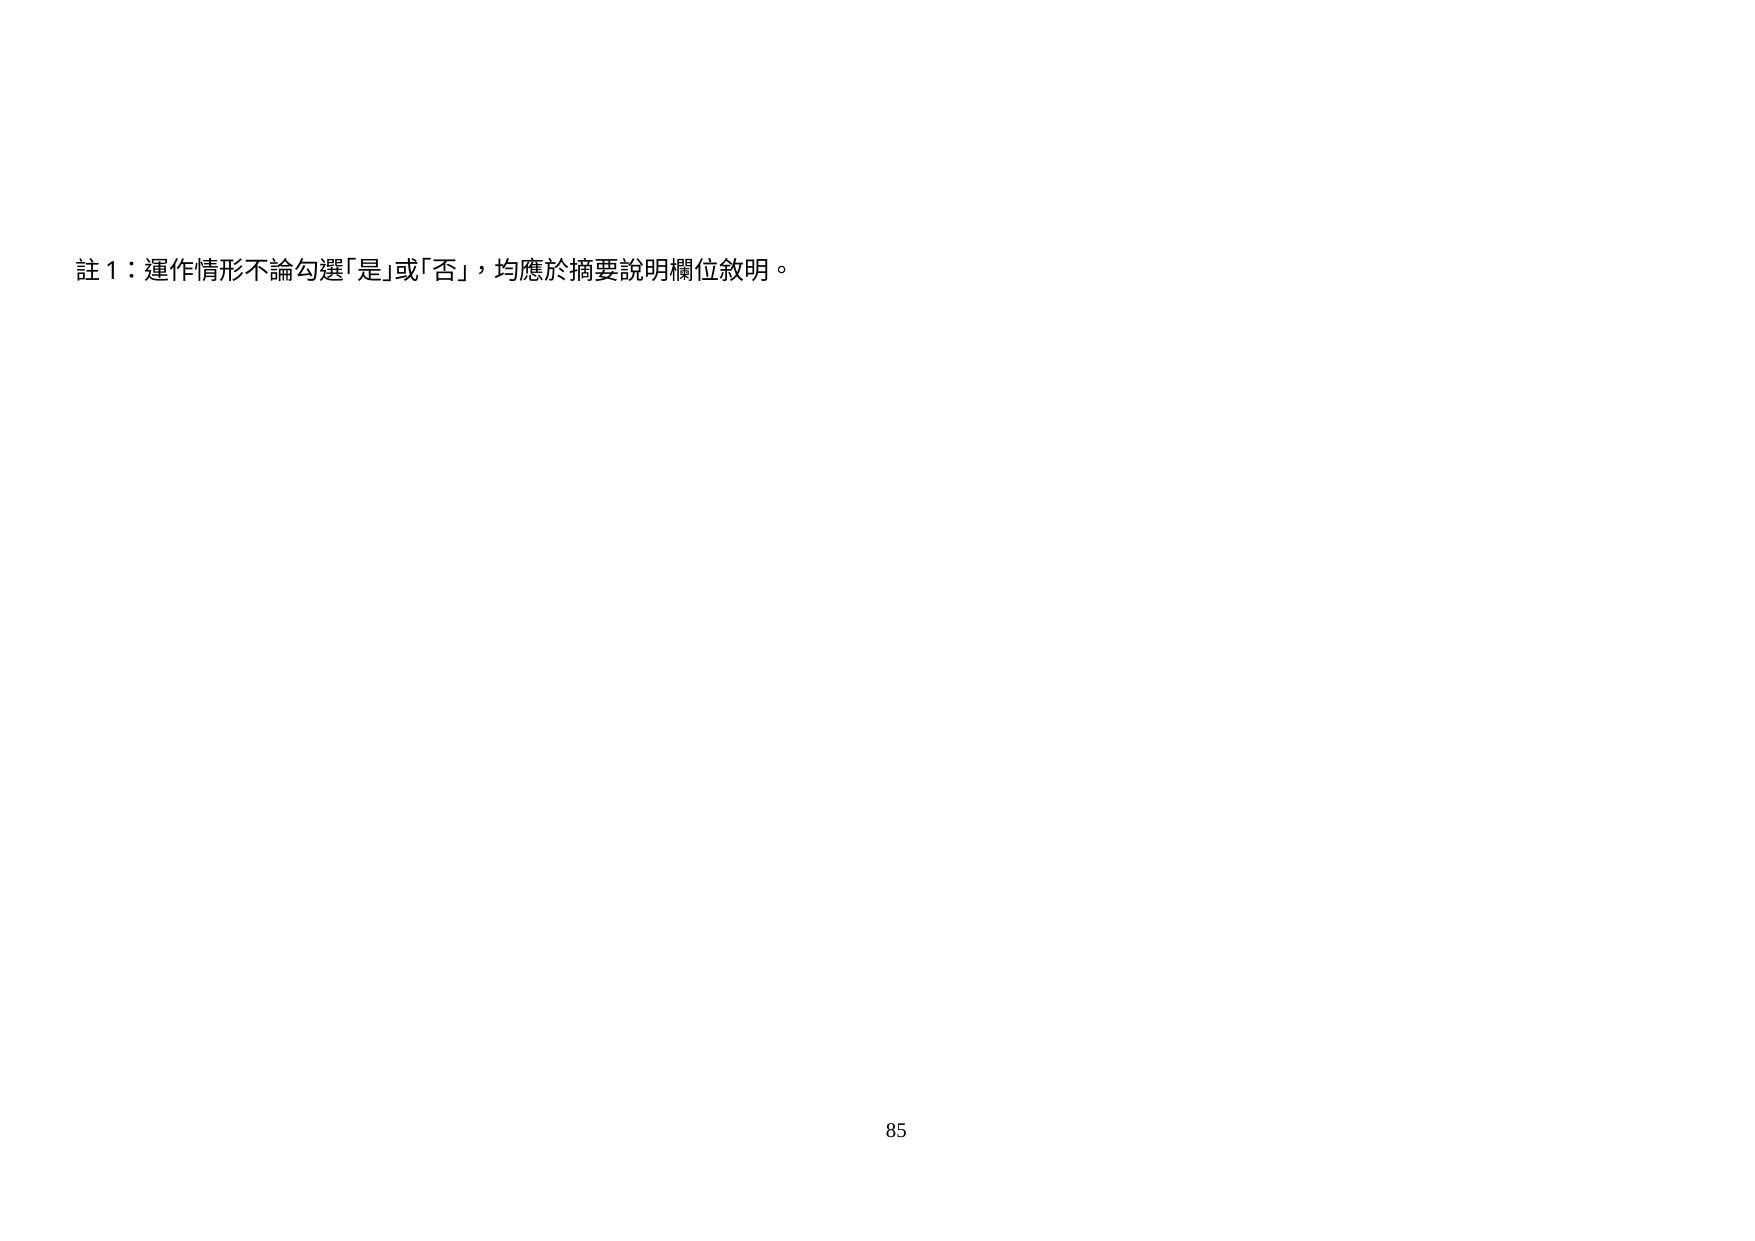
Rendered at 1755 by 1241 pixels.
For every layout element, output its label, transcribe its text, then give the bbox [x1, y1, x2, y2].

text 註1：運作情形不論勾選｢是｣或｢否｣，均應於摘要說明欄位敘明。 [75, 251, 1717, 287]
